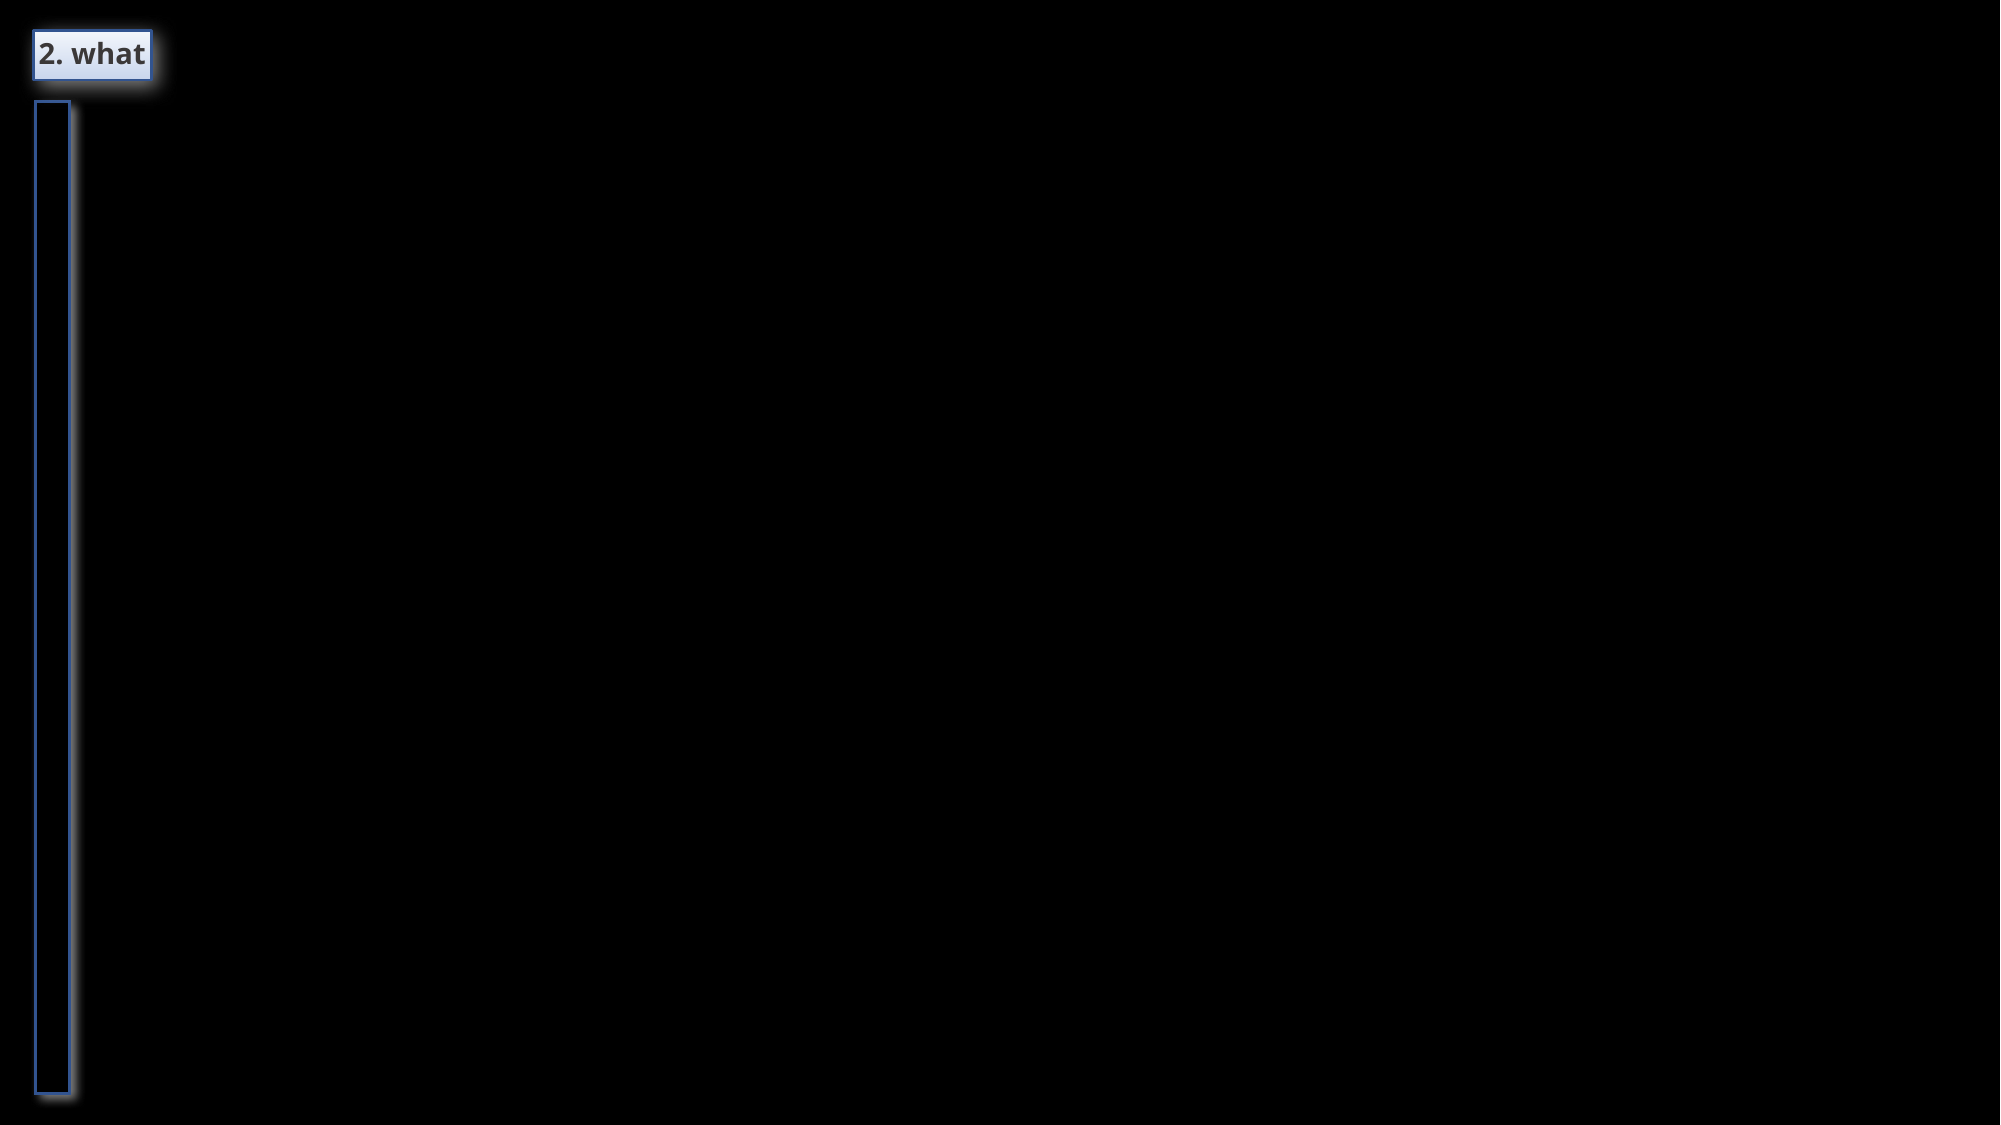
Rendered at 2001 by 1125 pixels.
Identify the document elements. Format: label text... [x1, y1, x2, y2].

title 2. what [36, 30, 149, 81]
text_box [35, 101, 70, 1094]
